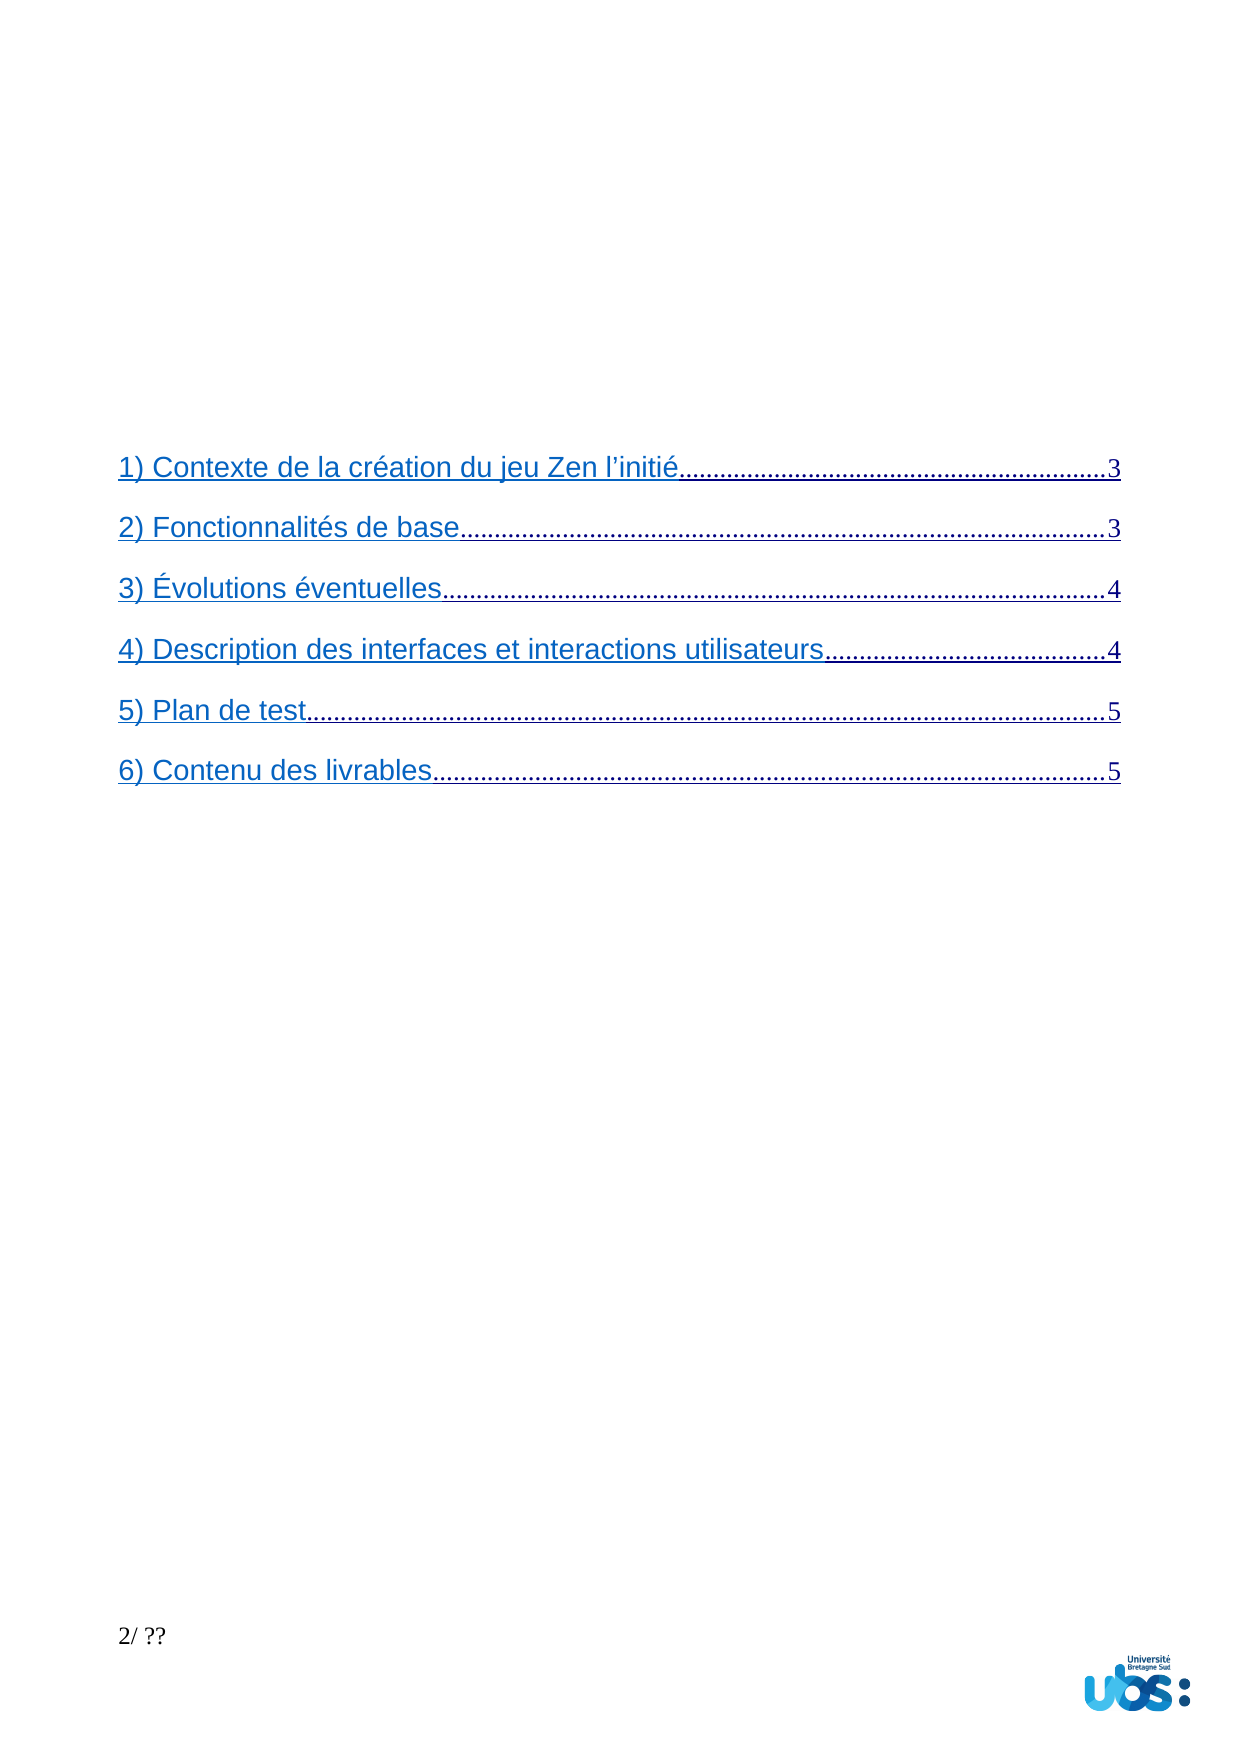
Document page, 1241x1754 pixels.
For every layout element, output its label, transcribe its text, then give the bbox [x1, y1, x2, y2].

text 6) Contenu des livrables 5 [118, 753, 1122, 787]
text 5) Plan de test 5 [118, 693, 1122, 726]
text 2) Fonctionnalités de base 3 [118, 511, 1122, 544]
text 4) Description des interfaces et interactions utilisateurs 4 [118, 632, 1122, 666]
text 1) Contexte de la création du jeu Zen l’initié 3 [118, 450, 1122, 483]
text 3) Évolutions éventuelles 4 [118, 571, 1122, 605]
